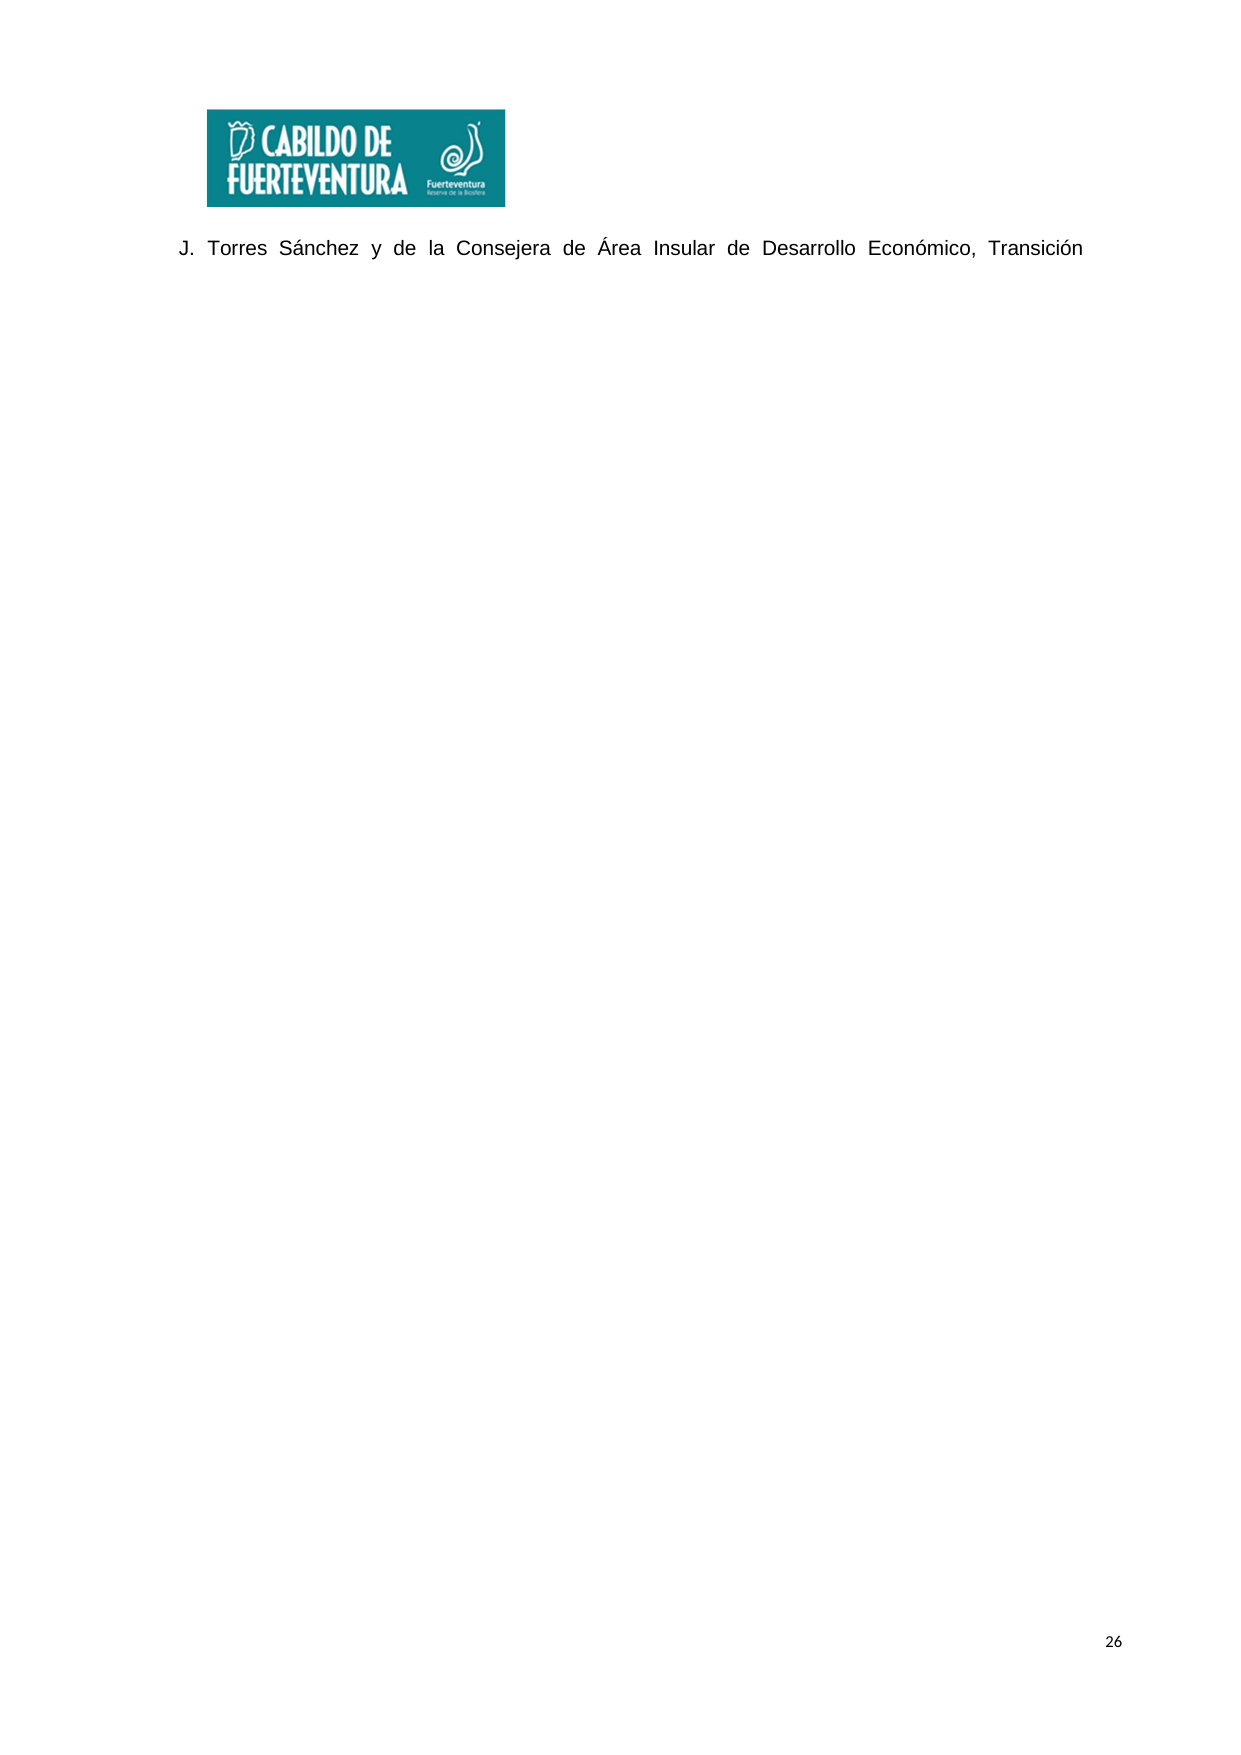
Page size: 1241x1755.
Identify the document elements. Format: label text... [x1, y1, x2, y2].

list Torres Sánchez y de la Consejera de Área Insular de Desarrollo Económico, Transición [178, 236, 1134, 260]
